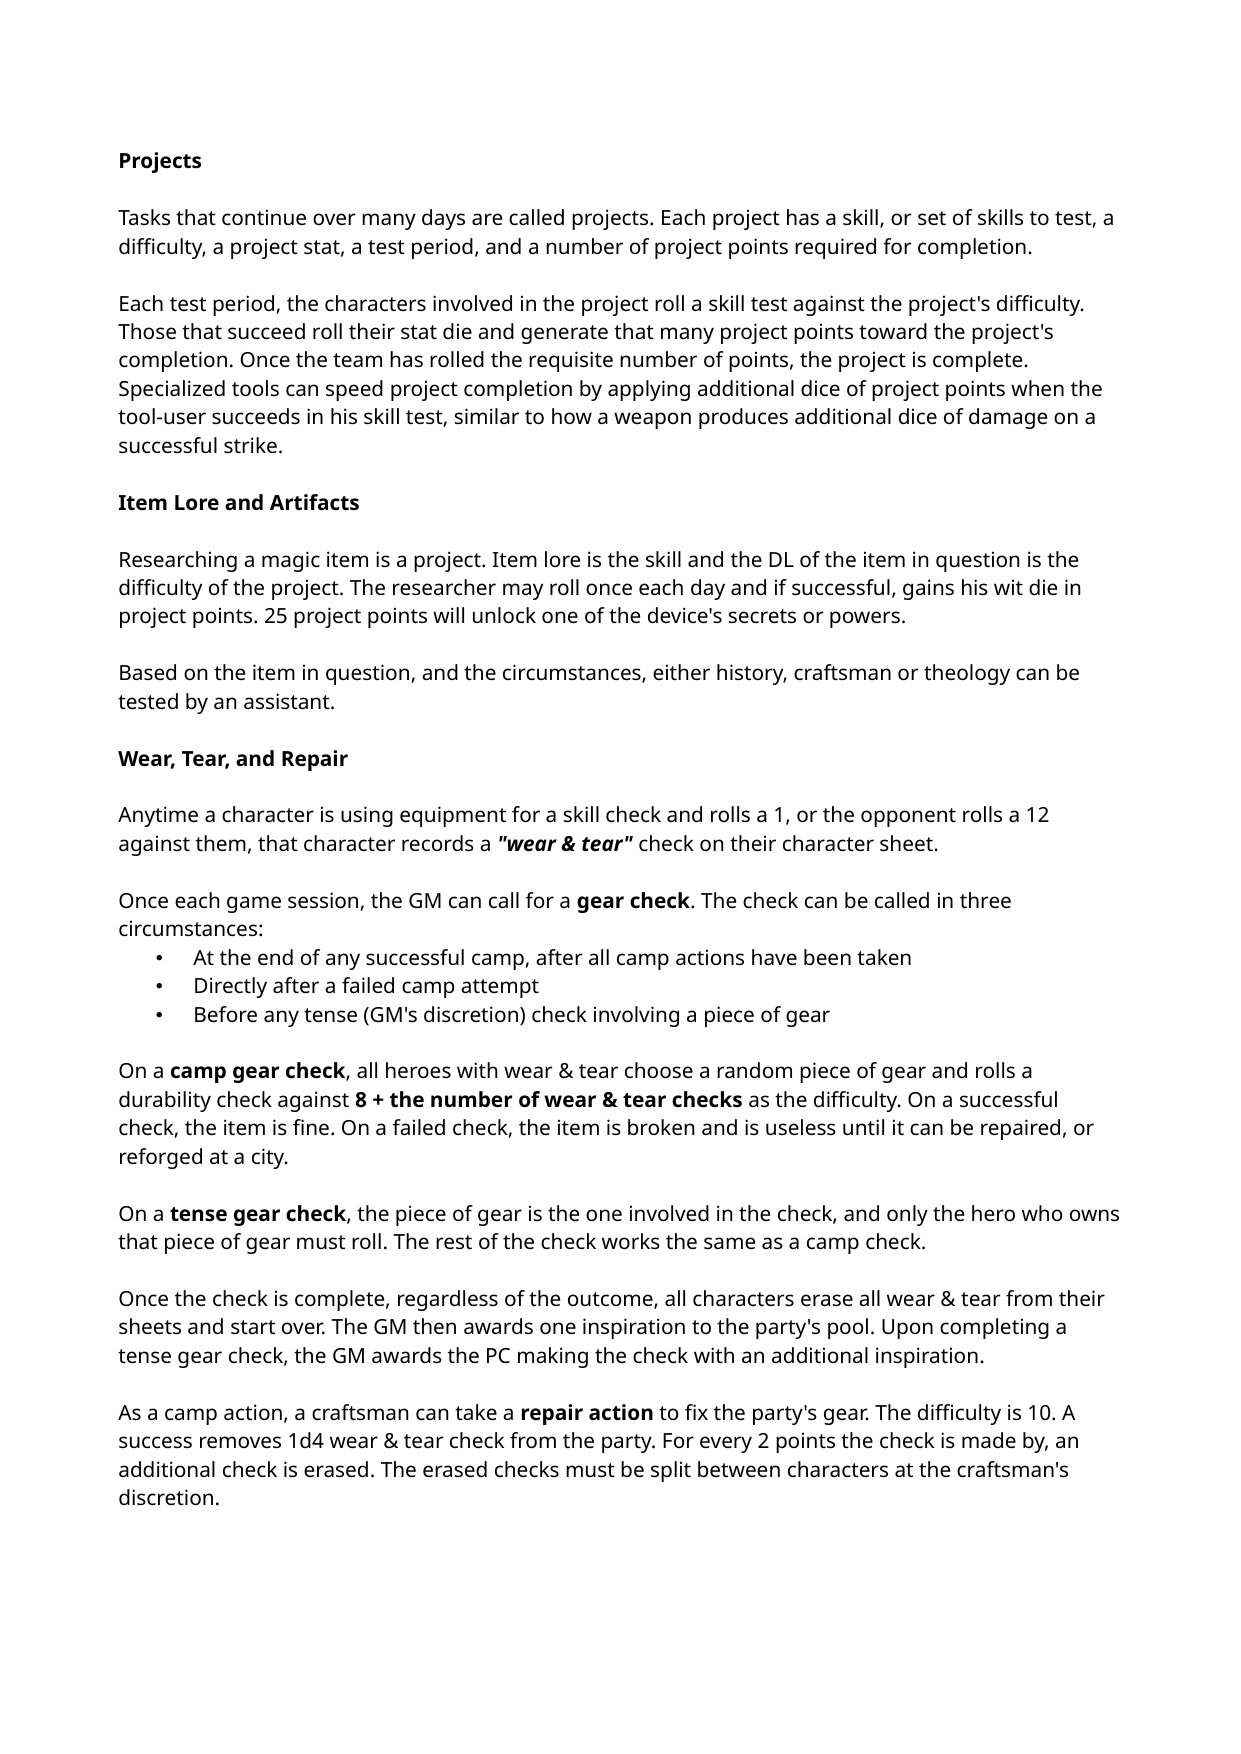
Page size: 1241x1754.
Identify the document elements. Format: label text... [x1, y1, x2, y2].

list At the end of any successful camp, after all camp actions have been taken [156, 943, 1122, 971]
text On a tense gear check, the piece of gear is the one involved in the check, and only the hero who owns that piece of gear must roll. The rest of the check works the same as a camp check. [118, 1199, 1122, 1256]
text Based on the item in question, and the circumstances, either history, craftsman or theology can be tested by an assistant. [118, 658, 1122, 715]
text Anytime a character is using equipment for a skill check and rolls a 1, or the opponent rolls a 12 against them, that character records a "wear & tear" check on their character sheet. [118, 801, 1122, 857]
text Wear, Tear, and Repair [118, 744, 1122, 772]
list Before any tense (GM's discretion) check involving a piece of gear [156, 1000, 1122, 1028]
text Each test period, the characters involved in the project roll a skill test against the project's difficulty. Those that succeed roll their stat die and generate that many project points toward the project's completion. Once the team has rolled the requisite number of points, the project is complete. Specialized tools can speed project completion by applying additional dice of project points when the tool-user succeeds in his skill test, similar to how a weapon produces additional dice of damage on a successful strike. [118, 289, 1122, 459]
text Tasks that continue over many days are called projects. Each project has a skill, or set of skills to test, a difficulty, a project stat, a test period, and a number of project points required for completion. [118, 203, 1122, 260]
text Once each game session, the GM can call for a gear check. The check can be called in three circumstances: [118, 886, 1122, 943]
list Directly after a failed camp attempt [156, 971, 1122, 1000]
text Once the check is complete, regardless of the outcome, all characters erase all wear & tear from their sheets and start over. The GM then awards one inspiration to the party's pool. Upon completing a tense gear check, the GM awards the PC making the check with an additional inspiration. [118, 1284, 1122, 1369]
text As a camp action, a craftsman can take a repair action to fix the party's gear. The difficulty is 10. A success removes 1d4 wear & tear check from the party. For every 2 points the check is made by, an additional check is erased. The erased checks must be split between characters at the craftsman's discretion. [118, 1398, 1122, 1512]
text Researching a magic item is a project. Item lore is the skill and the DL of the item in question is the difficulty of the project. The researcher may roll once each day and if successful, gains his wit die in project points. 25 project points will unlock one of the device's secrets or powers. [118, 545, 1122, 630]
text On a camp gear check, all heroes with wear & tear choose a random piece of gear and rolls a durability check against 8 + the number of wear & tear checks as the difficulty. On a successful check, the item is fine. On a failed check, the item is broken and is useless until it can be repaired, or reforged at a city. [118, 1057, 1122, 1170]
text Item Lore and Artifacts [118, 488, 1122, 516]
text Projects [118, 147, 1122, 175]
